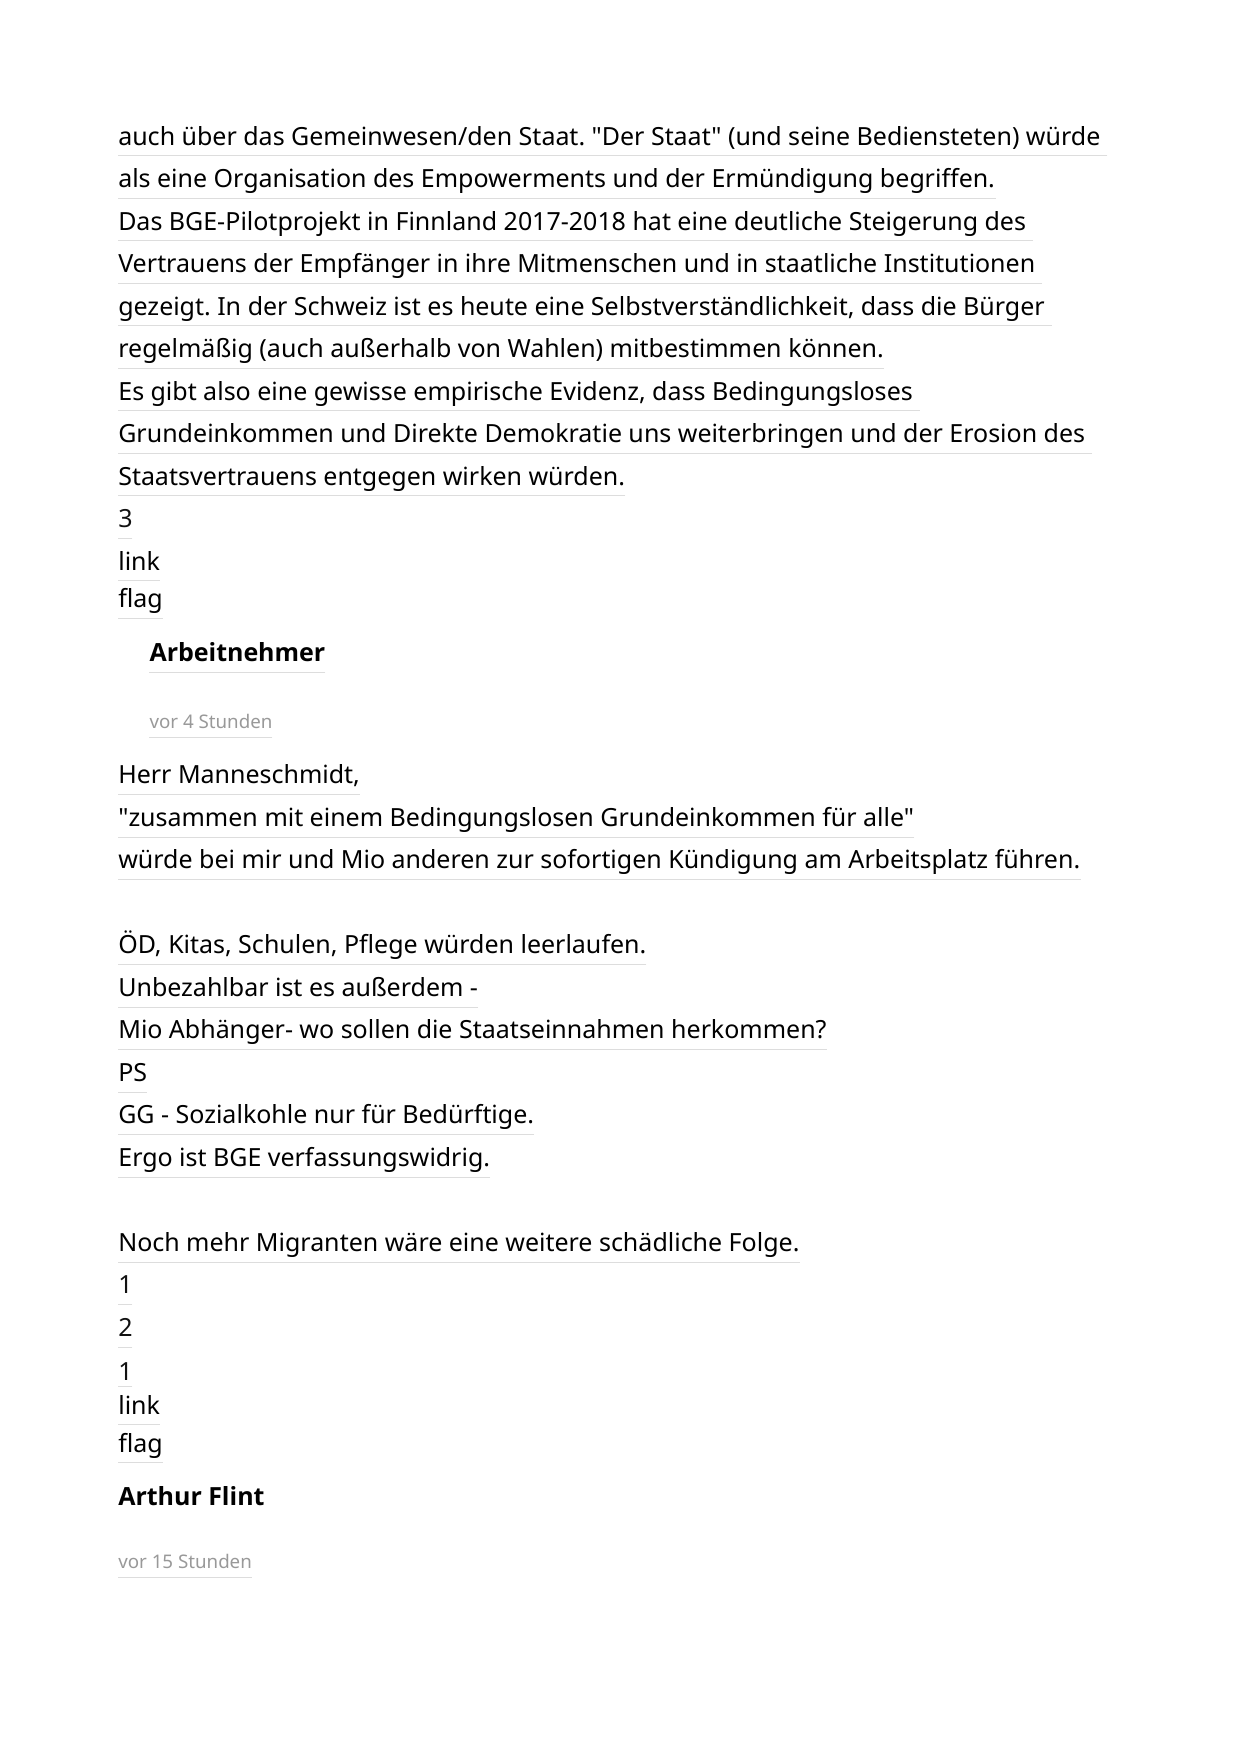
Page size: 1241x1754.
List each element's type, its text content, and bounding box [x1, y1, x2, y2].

text flag [118, 581, 1122, 619]
text 3 [118, 501, 1122, 539]
text auch über das Gemeinwesen/den Staat. "Der Staat" (und seine Bediensteten) würde als eine Organisation des Empowerments und der Ermündigung begriffen. Das BGE-Pilotprojekt in Finnland 2017-2018 hat eine deutliche Steigerung des Vertrauens der Empfänger in ihre Mitmenschen und in staatliche Institutionen gezeigt. In der Schweiz ist es heute eine Selbstverständlichkeit, dass die Bürger regelmäßig (auch außerhalb von Wahlen) mitbestimmen können. Es gibt also eine gewisse empirische Evidenz, dass Bedingungsloses Grundeinkommen und Direkte Demokratie uns weiterbringen und der Erosion des Staatsvertrauens entgegen wirken würden. [118, 118, 1122, 496]
text Arthur Flint [118, 1479, 1122, 1513]
text Herr Manneschmidt, "zusammen mit einem Bedingungslosen Grundeinkommen für alle" würde bei mir und Mio anderen zur sofortigen Kündigung am Arbeitsplatz führen. ÖD, Kitas, Schulen, Pflege würden leerlaufen. Unbezahlbar ist es außerdem - Mio Abhänger- wo sollen die Staatseinnahmen herkommen? PS GG - Sozialkohle nur für Bedürftige. Ergo ist BGE verfassungswidrig. Noch mehr Migranten wäre eine weitere schädliche Folge. [118, 757, 1122, 1263]
text 2 [118, 1309, 1122, 1348]
text Arbeitnehmer [149, 635, 1122, 673]
text flag [118, 1425, 1122, 1463]
text link [118, 1387, 1122, 1425]
text 1 [118, 1352, 1122, 1387]
text vor 15 Stunden [118, 1548, 1117, 1578]
text link [118, 543, 1122, 581]
text vor 4 Stunden [149, 708, 1117, 738]
text 1 [118, 1267, 1122, 1305]
